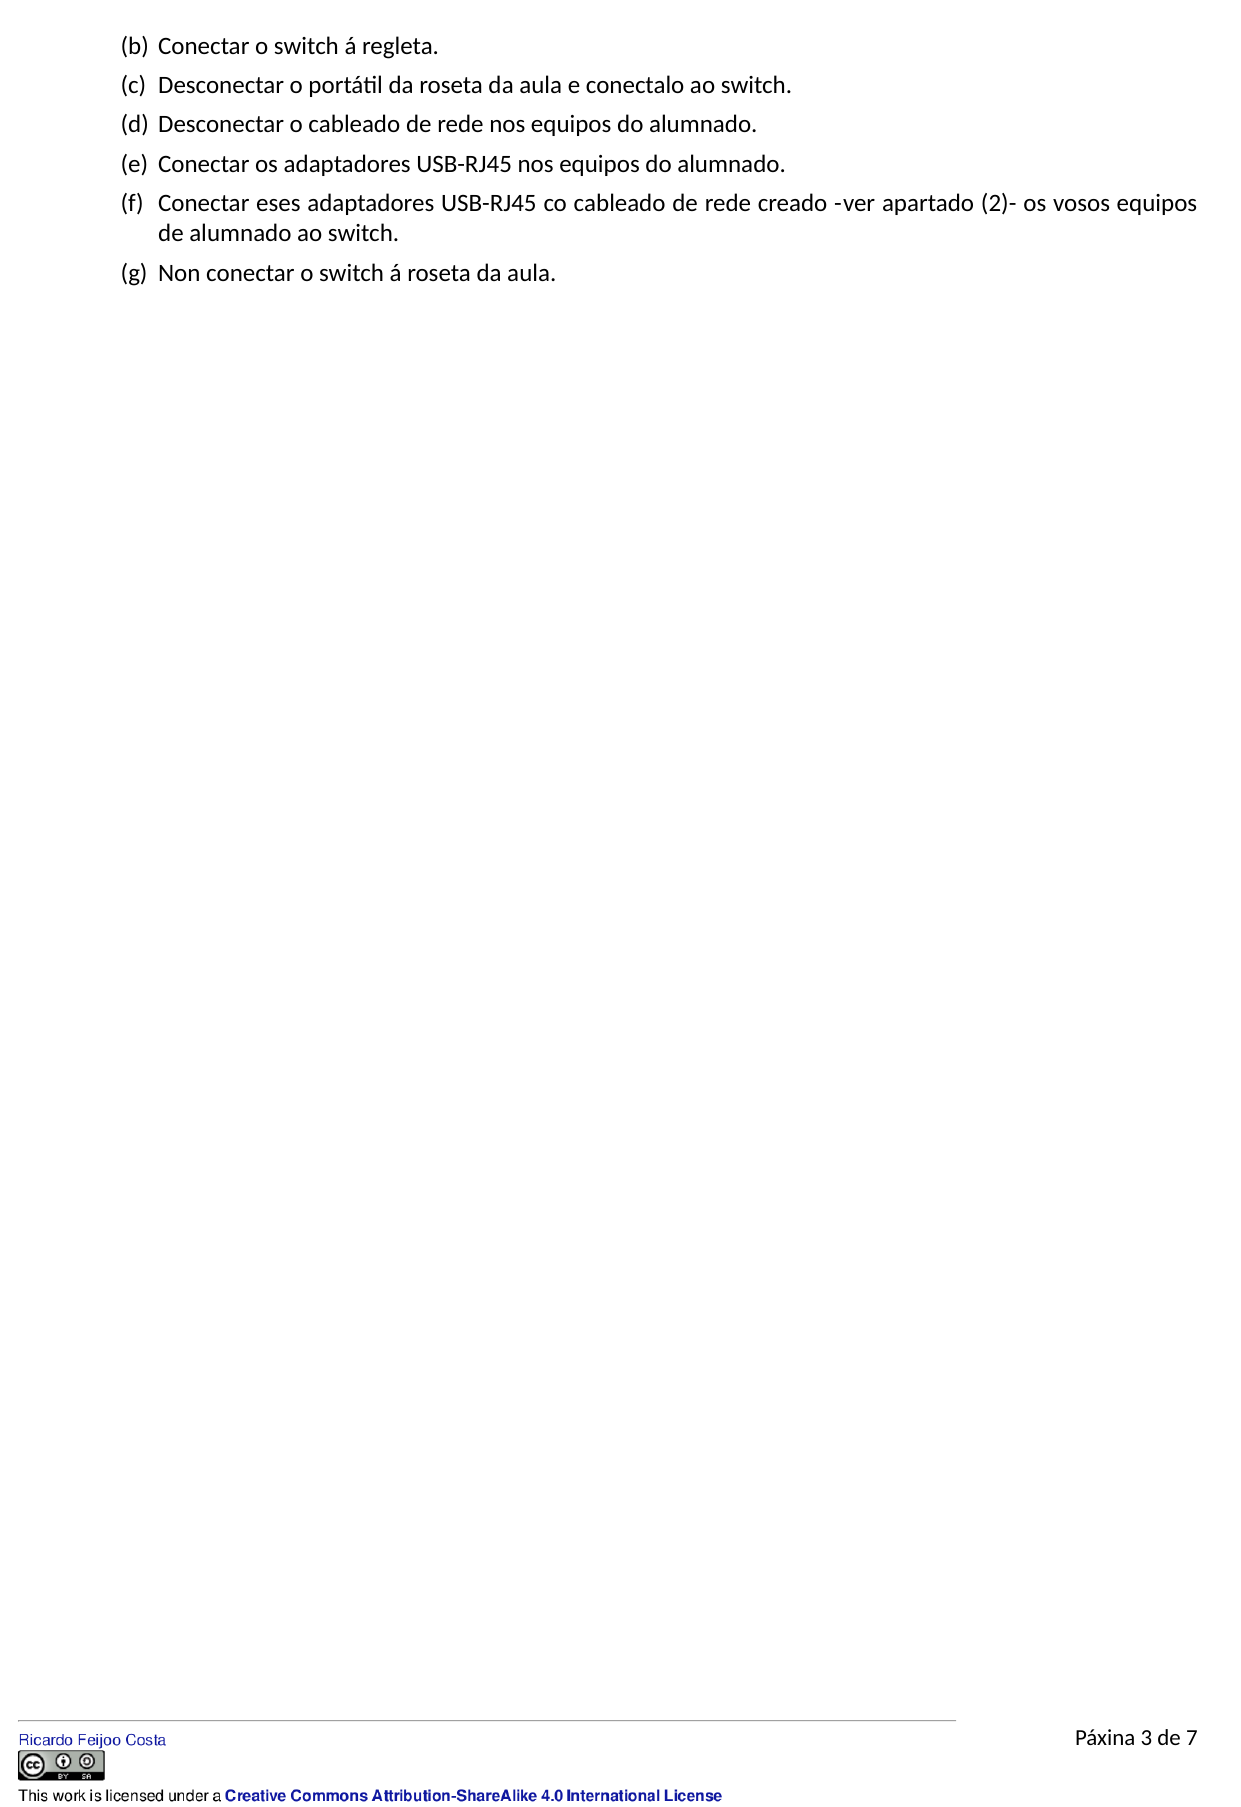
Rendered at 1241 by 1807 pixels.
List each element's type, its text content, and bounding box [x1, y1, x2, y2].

picture [8, 1715, 957, 1806]
list Desconectar o cableado de rede nos equipos do alumnado. [120, 108, 1197, 139]
list Desconectar o portátil da roseta da aula e conectalo ao switch. [120, 69, 1197, 100]
list Conectar os adaptadores USB-RJ45 nos equipos do alumnado. [120, 148, 1197, 178]
list Non conectar o switch á roseta da aula. [120, 257, 1197, 287]
list Conectar o switch á regleta. [120, 30, 1197, 60]
list Conectar eses adaptadores USB-RJ45 co cableado de rede creado -ver apartado (2)- os vosos equipos de alumnado ao switch. [120, 187, 1197, 248]
